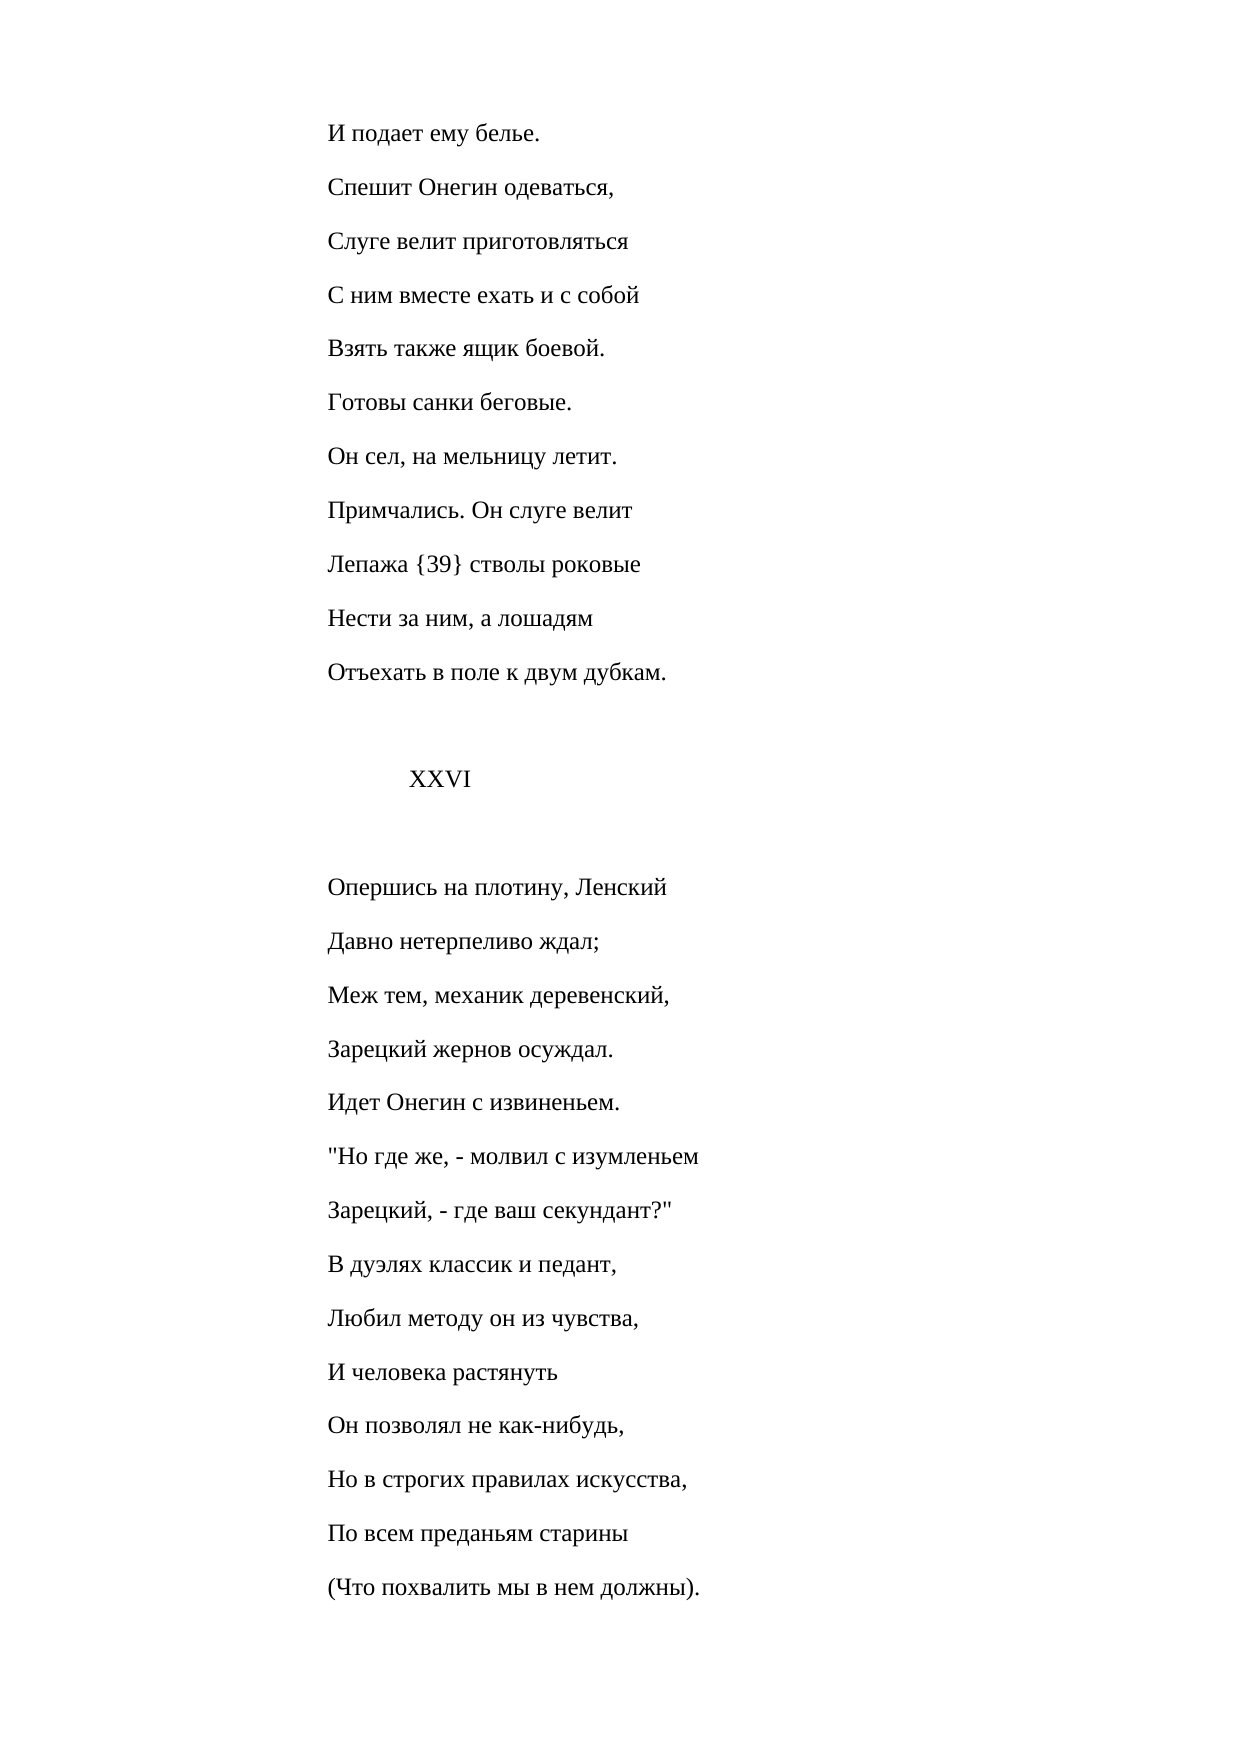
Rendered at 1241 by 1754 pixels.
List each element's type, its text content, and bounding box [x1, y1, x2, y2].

text Зарецкий, - где ваш секундант?" [177, 1195, 1152, 1224]
text Отъехать в поле к двум дубкам. [177, 657, 1152, 685]
text Взять также ящик боевой. [177, 333, 1152, 362]
text (Что похвалить мы в нем должны). [177, 1572, 1152, 1601]
text Примчались. Он слуге велит [177, 495, 1152, 524]
text По всем преданьям старины [177, 1518, 1152, 1547]
text Спешит Онегин одеваться, [177, 172, 1152, 201]
text Он сел, на мельницу летит. [177, 441, 1152, 470]
text Идет Онегин с извиненьем. [177, 1087, 1152, 1116]
text "Но где же, - молвил с изумленьем [177, 1141, 1152, 1170]
text Лепажа {39} стволы роковые [177, 549, 1152, 578]
text И подает ему белье. [177, 118, 1152, 147]
text Готовы санки беговые. [177, 387, 1152, 416]
text И человека растянуть [177, 1357, 1152, 1386]
text Опершись на плотину, Ленский [177, 872, 1152, 901]
text Любил методу он из чувства, [177, 1303, 1152, 1332]
text Нести за ним, а лошадям [177, 603, 1152, 632]
text XXVI [177, 764, 1152, 793]
text Но в строгих правилах искусства, [177, 1464, 1152, 1493]
text Он позволял не как-нибудь, [177, 1411, 1152, 1439]
text Давно нетерпеливо ждал; [177, 926, 1152, 955]
text С ним вместе ехать и с собой [177, 280, 1152, 308]
text Зарецкий жернов осуждал. [177, 1034, 1152, 1062]
text Меж тем, механик деревенский, [177, 980, 1152, 1008]
text В дуэлях классик и педант, [177, 1249, 1152, 1278]
text Слуге велит приготовляться [177, 226, 1152, 254]
